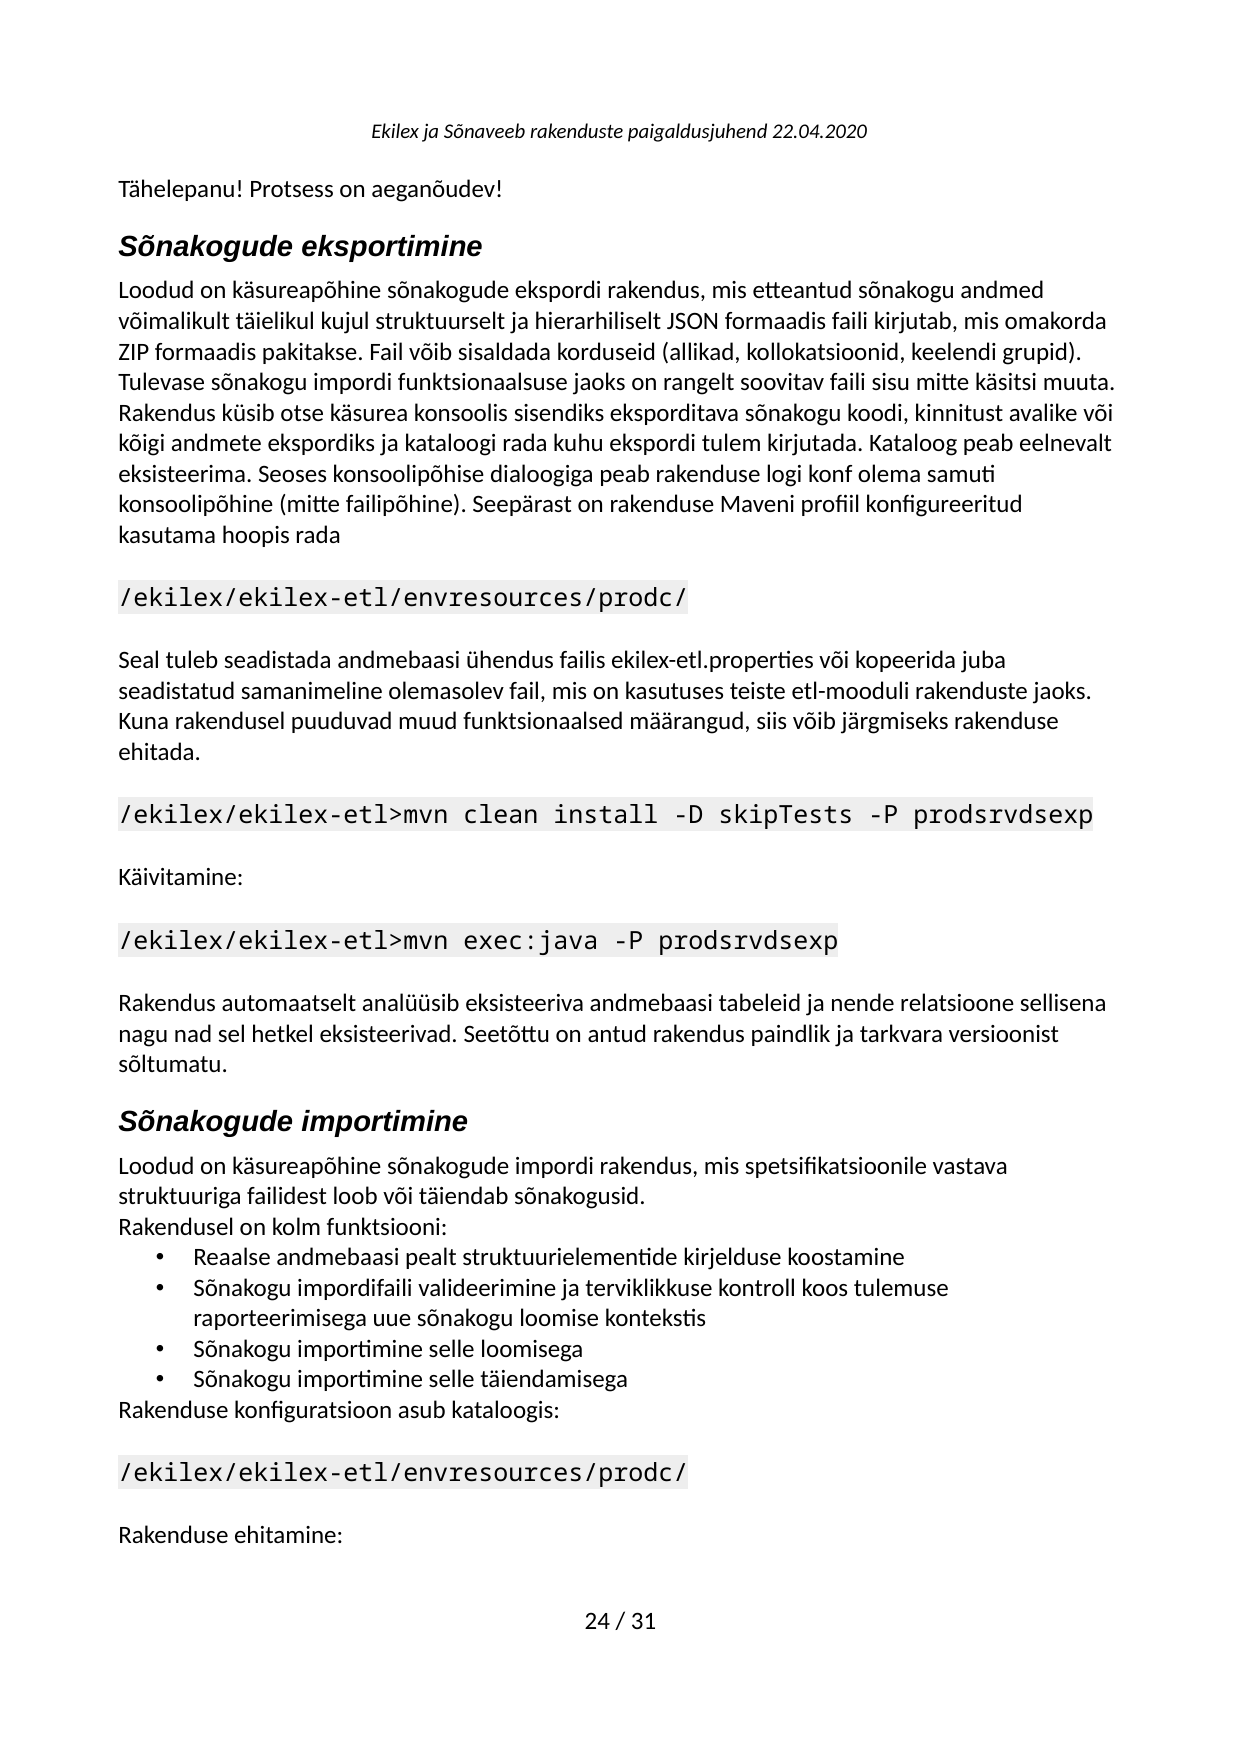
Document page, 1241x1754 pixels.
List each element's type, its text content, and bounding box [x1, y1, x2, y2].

list Sõnakogu importimine selle loomisega [156, 1333, 1122, 1363]
text /ekilex/ekilex-etl/envresources/prodc/ [118, 1455, 1122, 1489]
text Rakenduse ehitamine: [118, 1519, 1122, 1550]
text Seal tuleb seadistada andmebaasi ühendus failis ekilex-etl.properties või kopeerida juba seadistatud samanimeline olemasolev fail, mis on kasutuses teiste etl-mooduli rakenduste jaoks. [118, 644, 1122, 705]
text Rakendus küsib otse käsurea konsoolis sisendiks eksporditava sõnakogu koodi, kinnitust avalike või kõigi andmete ekspordiks ja kataloogi rada kuhu ekspordi tulem kirjutada. Kataloog peab eelnevalt eksisteerima. Seoses konsoolipõhise dialoogiga peab rakenduse logi konf olema samuti konsoolipõhine (mitte failipõhine). Seepärast on rakenduse Maveni profiil konfigureeritud kasutama hoopis rada [118, 397, 1122, 549]
text Rakendus automaatselt analüüsib eksisteeriva andmebaasi tabeleid ja nende relatsioone sellisena nagu nad sel hetkel eksisteerivad. Seetõttu on antud rakendus paindlik ja tarkvara versioonist sõltumatu. [118, 987, 1122, 1079]
subtitle Sõnakogude eksportimine [118, 228, 1122, 262]
text Käivitamine: [118, 862, 1122, 892]
text /ekilex/ekilex-etl/envresources/prodc/ [118, 580, 1122, 614]
subtitle Sõnakogude importimine [118, 1104, 1122, 1137]
text Loodud on käsureapõhine sõnakogude ekspordi rakendus, mis etteantud sõnakogu andmed võimalikult täielikul kujul struktuurselt ja hierarhiliselt JSON formaadis faili kirjutab, mis omakorda ZIP formaadis pakitakse. Fail võib sisaldada korduseid (allikad, kollokatsioonid, keelendi grupid). Tulevase sõnakogu impordi funktsionaalsuse jaoks on rangelt soovitav faili sisu mitte käsitsi muuta. [118, 274, 1122, 397]
text Kuna rakendusel puuduvad muud funktsionaalsed määrangud, siis võib järgmiseks rakenduse ehitada. [118, 705, 1122, 766]
text /ekilex/ekilex-etl>mvn exec:java -P prodsrvdsexp [118, 923, 1122, 957]
text /ekilex/ekilex-etl>mvn clean install -D skipTests -P prodsrvdsexp [118, 797, 1122, 831]
text Loodud on käsureapõhine sõnakogude impordi rakendus, mis spetsifikatsioonile vastava struktuuriga failidest loob või täiendab sõnakogusid. [118, 1150, 1122, 1211]
list Sõnakogu impordifaili valideerimine ja terviklikkuse kontroll koos tulemuse raporteerimisega uue sõnakogu loomise kontekstis [156, 1272, 1122, 1333]
text Rakenduse konfiguratsioon asub kataloogis: [118, 1394, 1122, 1424]
text Rakendusel on kolm funktsiooni: [118, 1211, 1122, 1241]
list Reaalse andmebaasi pealt struktuurielementide kirjelduse koostamine [156, 1241, 1122, 1272]
list Sõnakogu importimine selle täiendamisega [156, 1363, 1122, 1394]
text Tähelepanu! Protsess on aeganõudev! [118, 173, 1122, 203]
